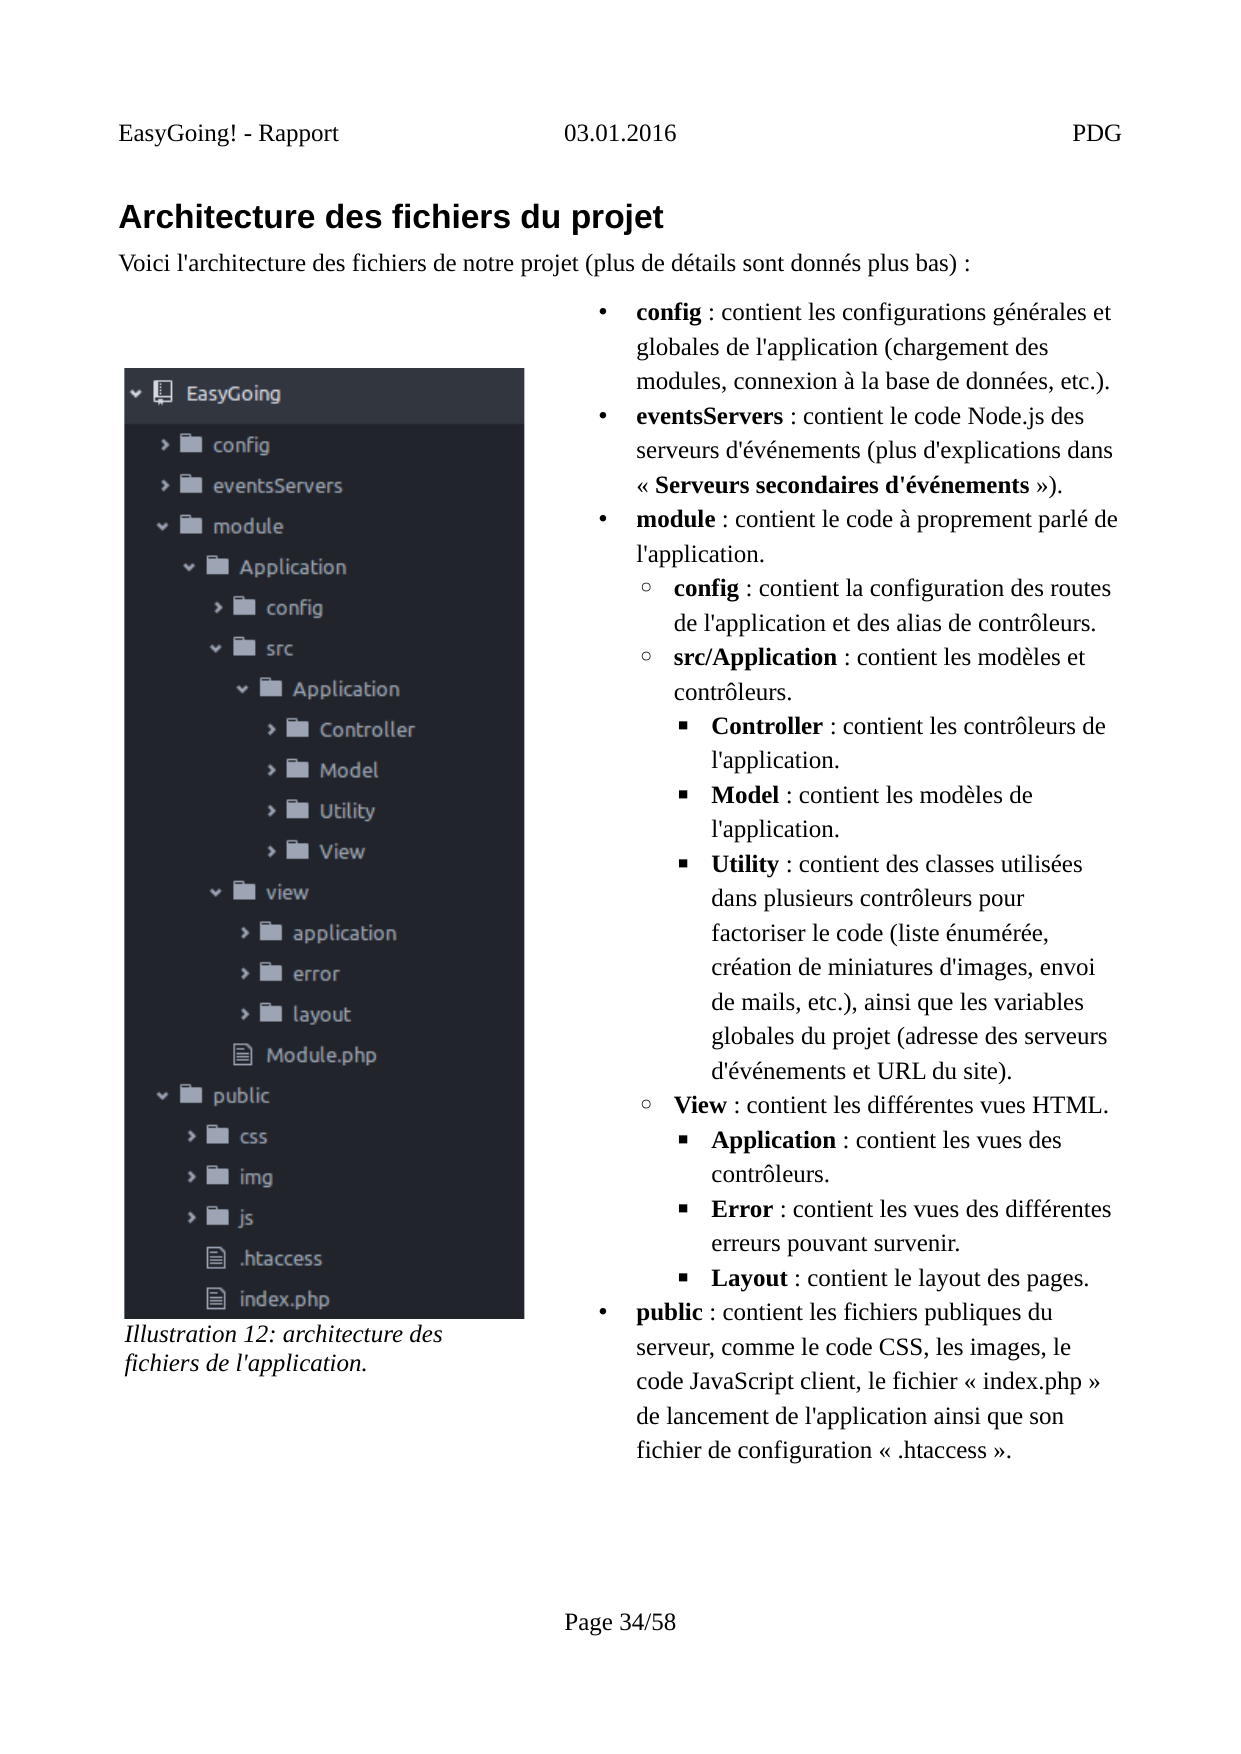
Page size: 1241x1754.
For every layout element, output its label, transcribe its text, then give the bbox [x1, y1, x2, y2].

list eventsServers : contient le code Node.js des serveurs d'événements (plus d'explications dans « Serveurs secondaires d'événements »). [599, 401, 1122, 498]
list config : contient la configuration des routes de l'application et des alias de contrôleurs. [636, 573, 1122, 636]
list Layout : contient le layout des pages. [674, 1263, 1122, 1292]
list Error : contient les vues des différentes erreurs pouvant survenir. [674, 1194, 1122, 1257]
list Controller : contient les contrôleurs de l'application. [674, 711, 1122, 774]
list Utility : contient des classes utilisées dans plusieurs contrôleurs pour factoriser le code (liste énumérée, création de miniatures d'images, envoi de mails, etc.), ainsi que les variables globales du projet (adresse des serveurs d'événements et URL du site). [674, 849, 1122, 1085]
list Model : contient les modèles de l'application. [674, 780, 1122, 843]
list Illustration 12: architecture des fichiers de l'application. [124, 1319, 524, 1376]
picture [124, 368, 525, 1319]
list module : contient le code à proprement parlé de l'application. [599, 504, 1122, 567]
list config : contient les configurations générales et globales de l'application (chargement des modules, connexion à la base de données, etc.). [599, 297, 1122, 395]
list [124, 356, 524, 368]
list public : contient les fichiers publiques du serveur, comme le code CSS, les images, le code JavaScript client, le fichier « index.php » de lancement de l'application ainsi que son fichier de configuration « .htaccess ». [599, 1297, 1122, 1464]
list Application : contient les vues des contrôleurs. [674, 1125, 1122, 1188]
list src/Application : contient les modèles et contrôleurs. [636, 642, 1122, 705]
list View : contient les différentes vues HTML. [636, 1090, 1122, 1119]
text Voici l'architecture des fichiers de notre projet (plus de détails sont donnés plus bas) : [118, 248, 1122, 277]
subtitle Architecture des fichiers du projet [118, 197, 1122, 236]
